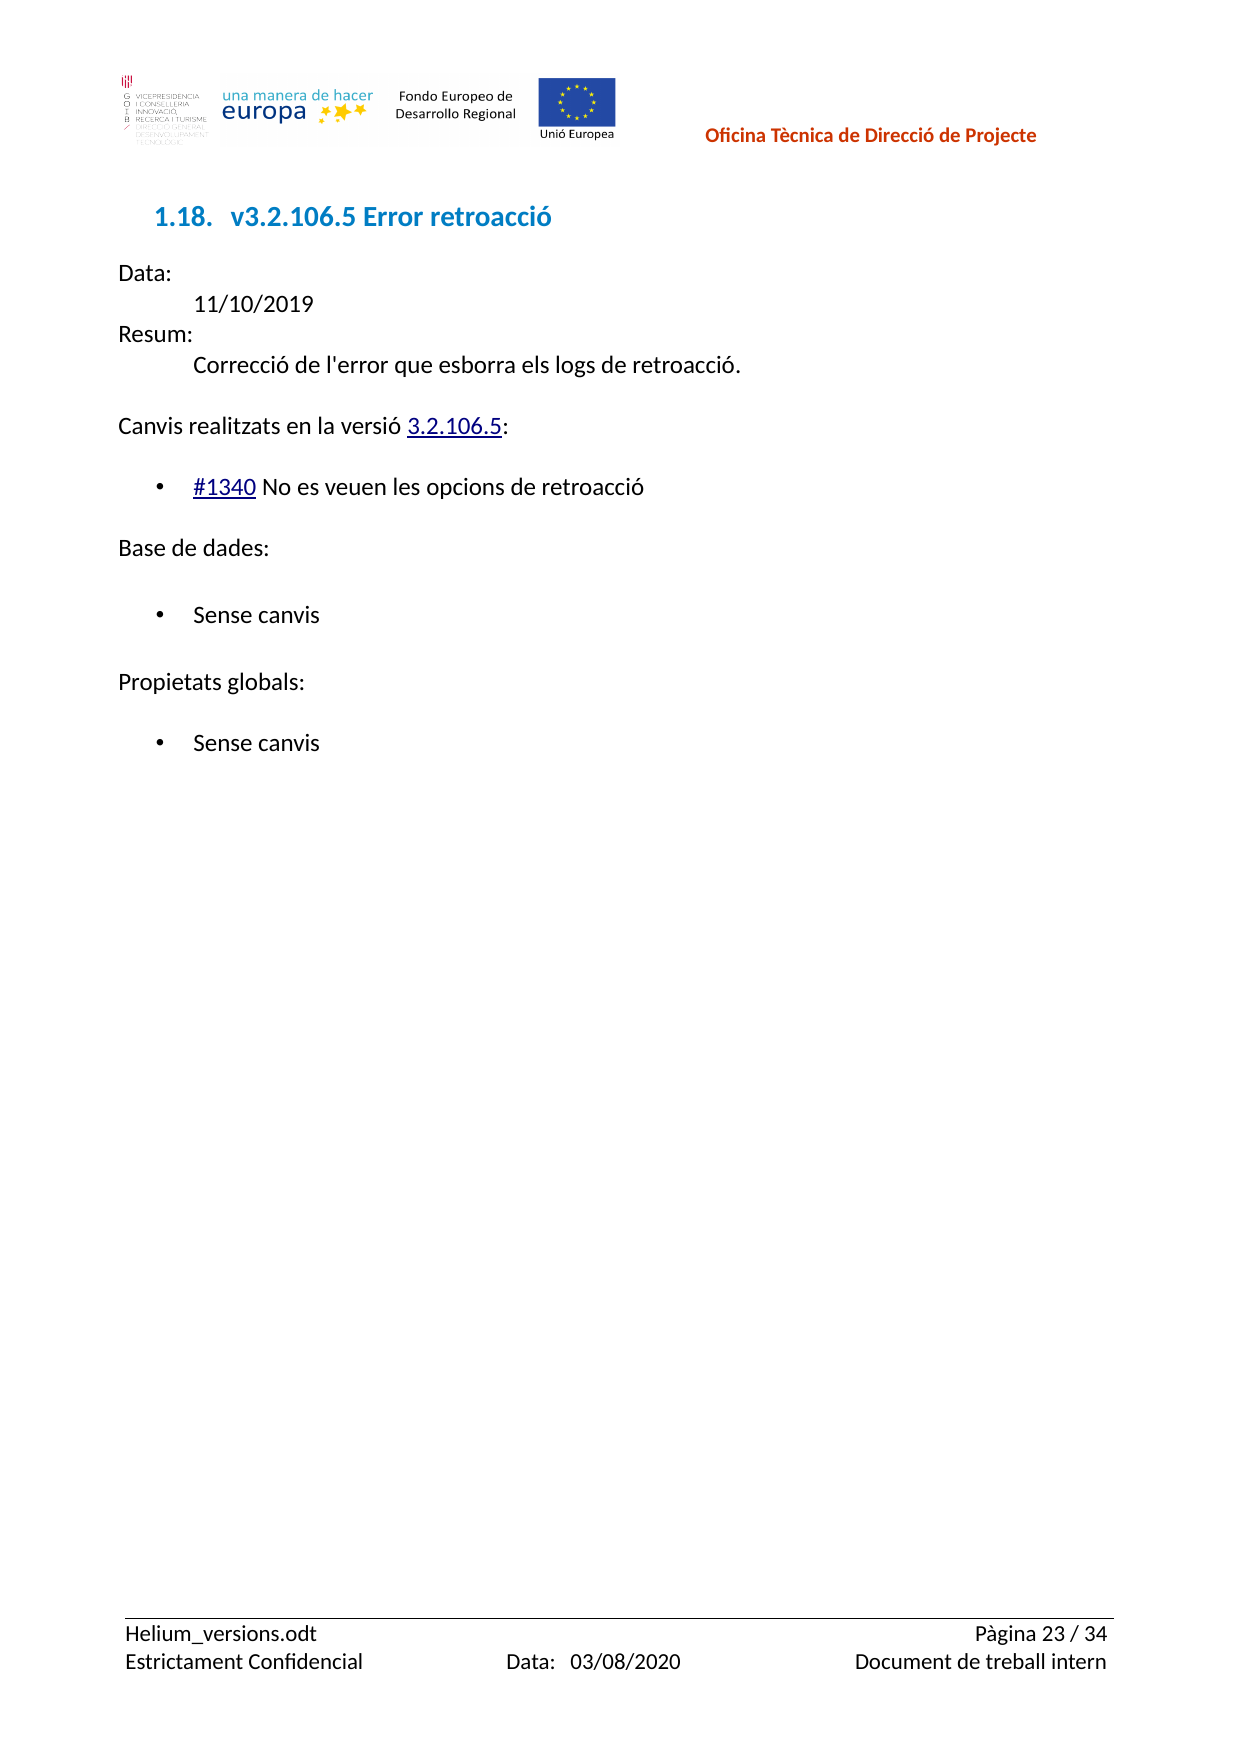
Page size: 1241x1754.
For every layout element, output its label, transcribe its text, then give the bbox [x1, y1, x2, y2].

text Base de dades: [118, 532, 1122, 563]
text Resum: [118, 319, 1122, 349]
text Data: [118, 258, 1122, 288]
text Correcció de l'error que esborra els logs de retroacció. [118, 349, 1122, 380]
text 11/10/2019 [118, 288, 1122, 319]
list #1340 No es veuen les opcions de retroacció [156, 471, 1122, 502]
text Propietats globals: [118, 666, 1122, 697]
picture [118, 73, 213, 147]
list Sense canvis [156, 599, 1122, 630]
list Sense canvis [156, 727, 1122, 758]
subtitle v3.2.106.5 Error retroacció [153, 198, 1122, 234]
text Canvis realitzats en la versió 3.2.106.5: [118, 410, 1122, 441]
picture [219, 73, 621, 147]
